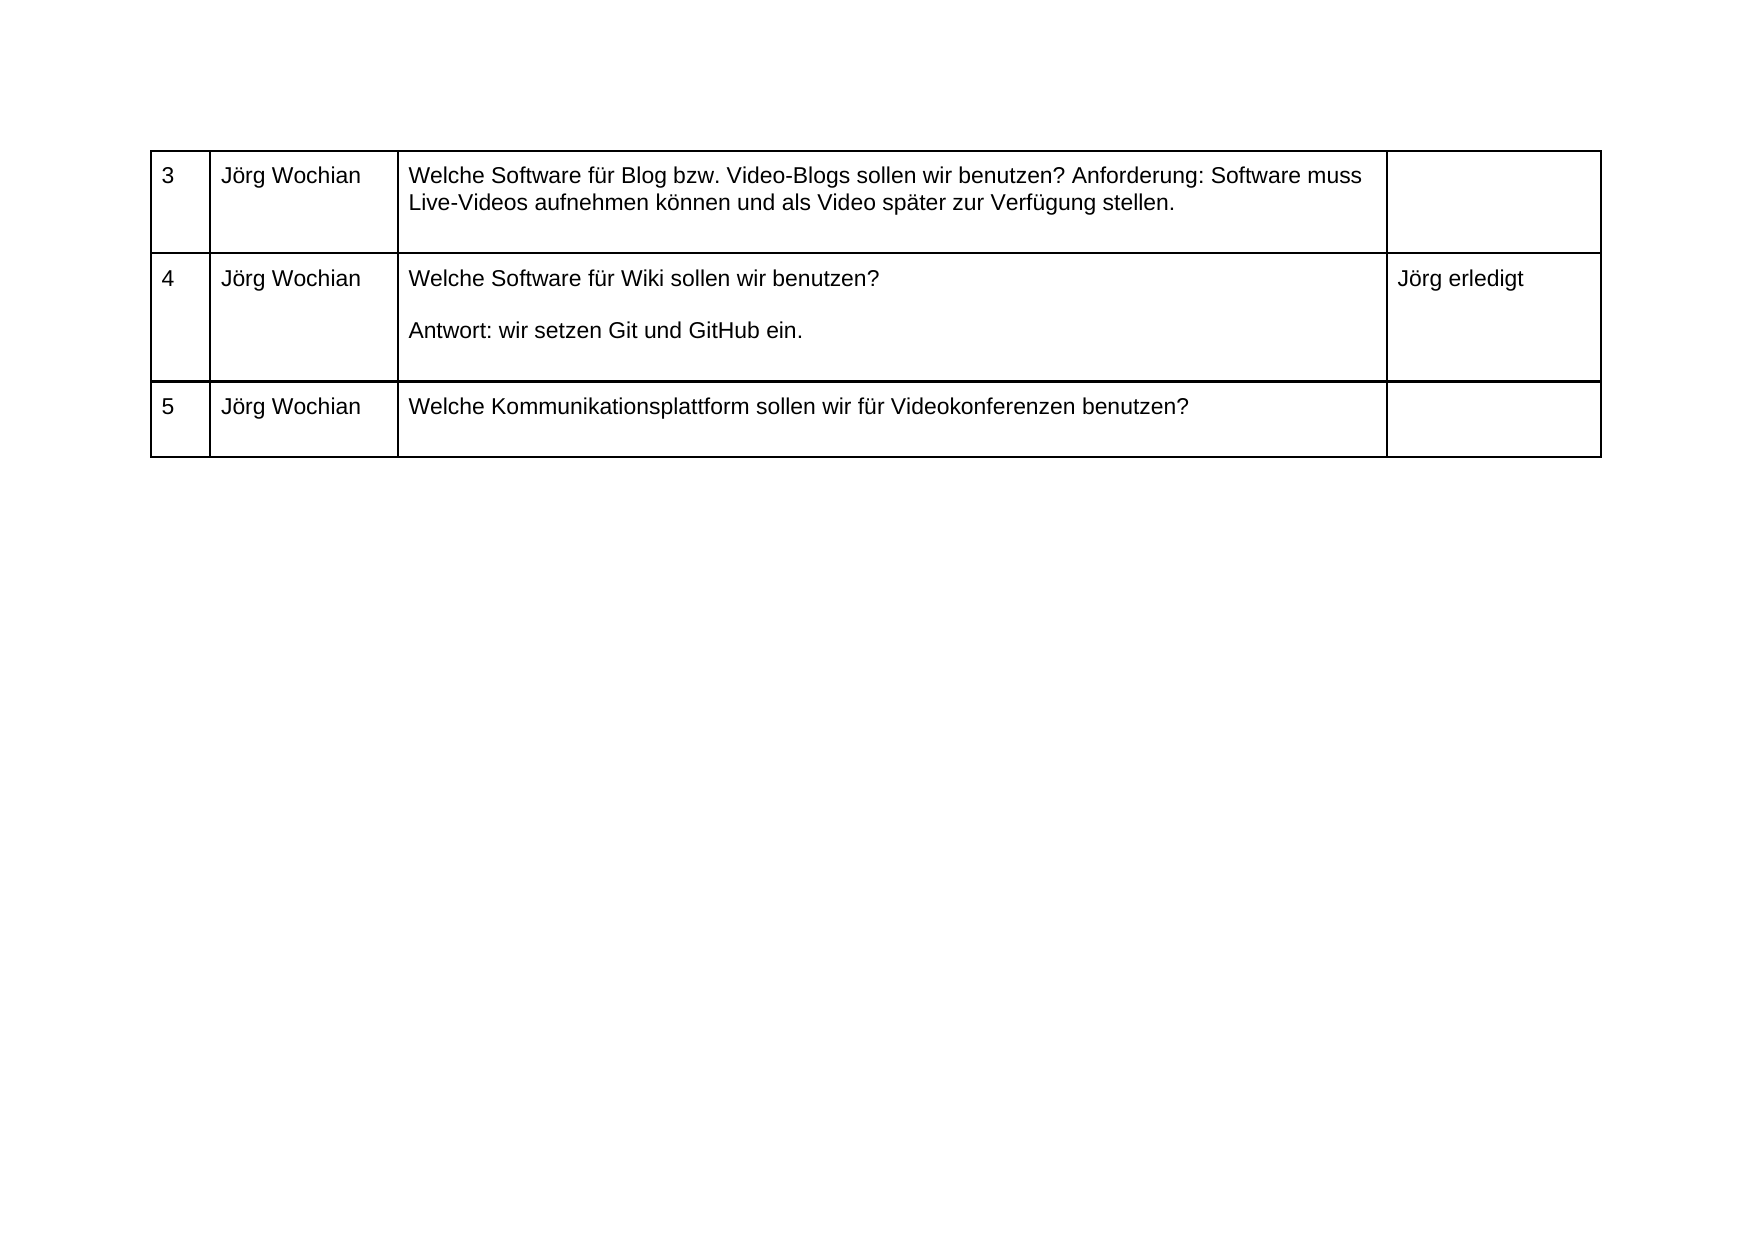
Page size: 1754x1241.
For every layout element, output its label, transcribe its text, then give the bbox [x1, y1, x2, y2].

table_cell 5 [152, 383, 209, 456]
table_cell [1388, 152, 1600, 252]
table_cell Welche Software für Blog bzw. Video-Blogs sollen wir benutzen? Anforderung: Software muss Live-Videos aufnehmen können und als Video später zur Verfügung stellen. [399, 152, 1386, 252]
table_cell Welche Software für Wiki sollen wir benutzen? Antwort: wir setzen Git und GitHub ein. [399, 254, 1386, 380]
table_cell Welche Kommunikationsplattform sollen wir für Videokonferenzen benutzen? [399, 383, 1386, 456]
table_cell 4 [152, 254, 209, 380]
table_cell [1388, 383, 1600, 456]
table_cell Jörg Wochian [211, 152, 397, 252]
table_cell 3 [152, 152, 209, 252]
table_cell Jörg Wochian [211, 383, 397, 456]
table_cell Jörg erledigt [1388, 254, 1600, 380]
table_cell Jörg Wochian [211, 254, 397, 380]
